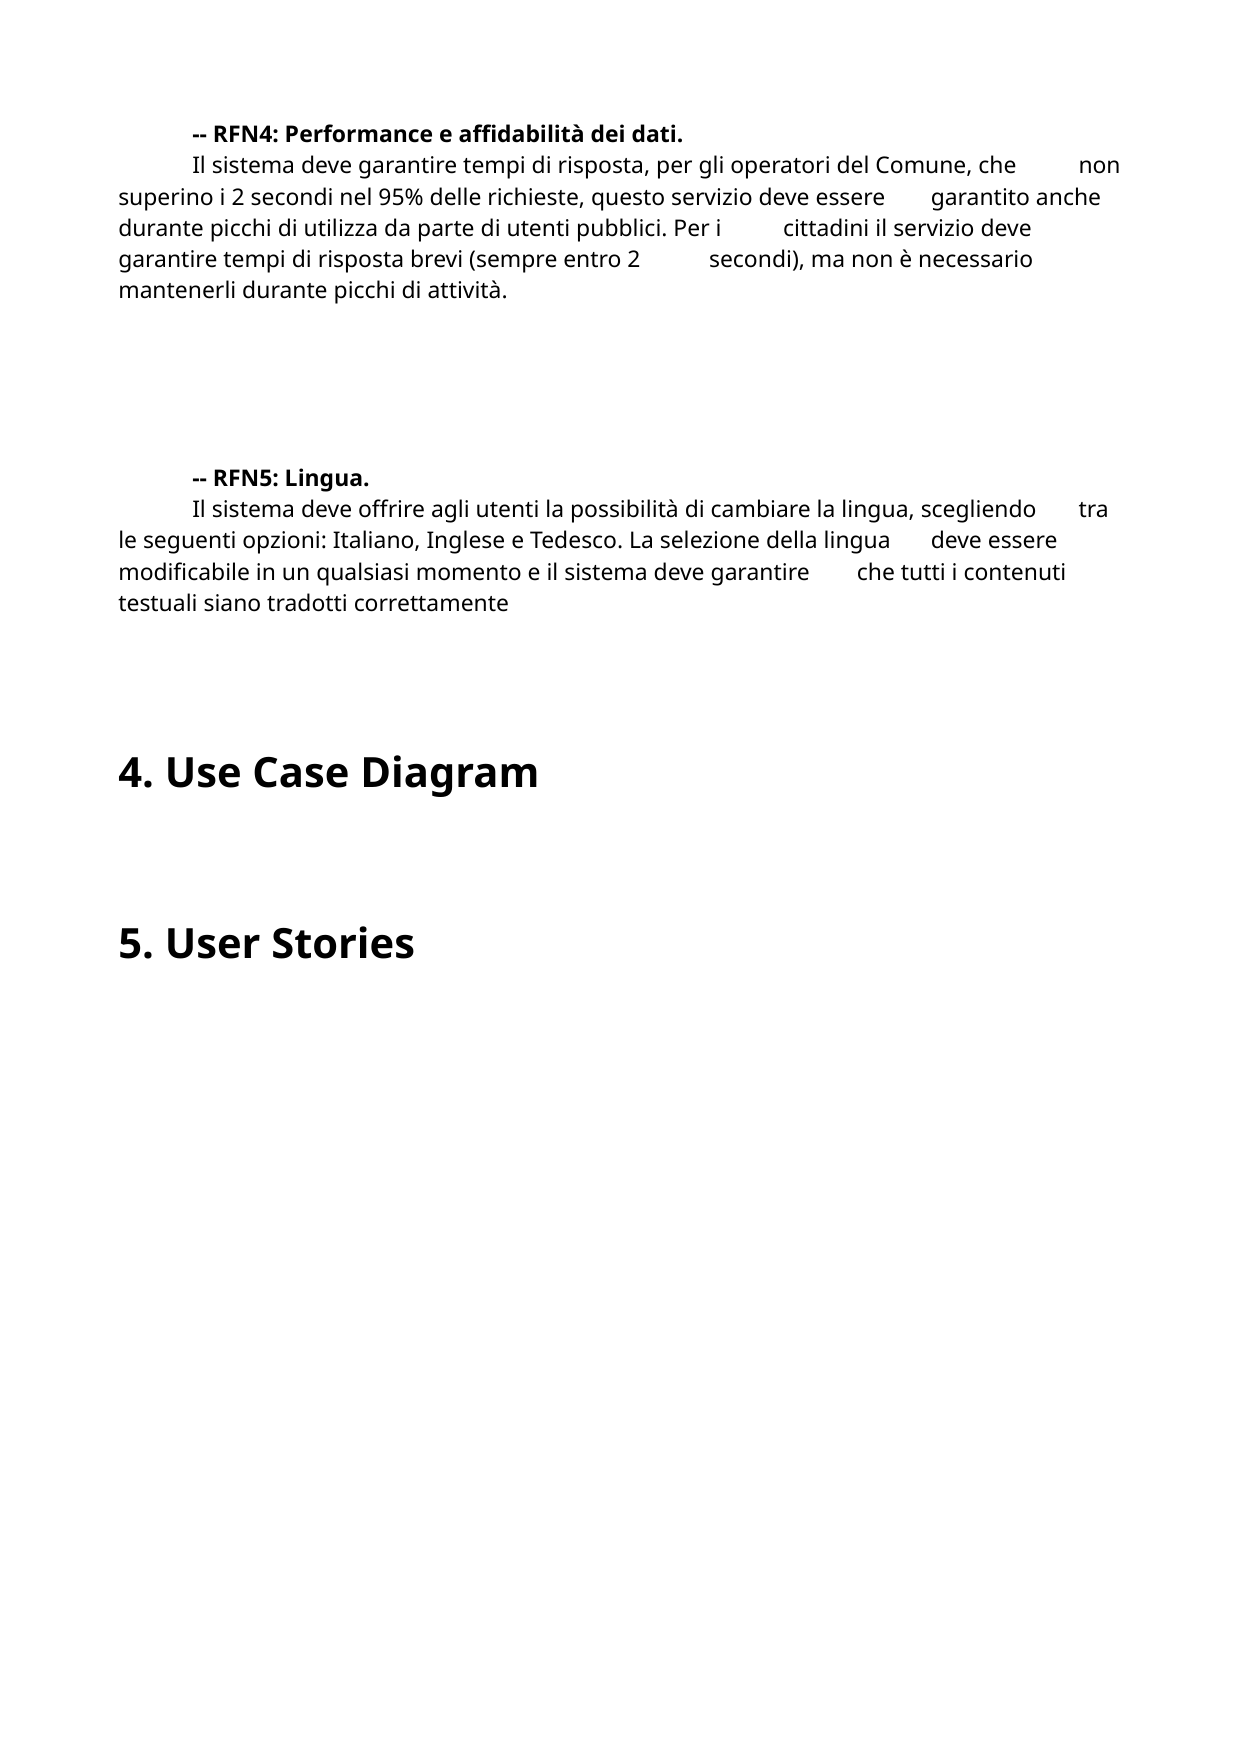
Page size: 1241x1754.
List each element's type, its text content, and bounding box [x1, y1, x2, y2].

text Il sistema deve offrire agli utenti la possibilità di cambiare la lingua, scegliendo tra le seguenti opzioni: Italiano, Inglese e Tedesco. La selezione della lingua deve essere modificabile in un qualsiasi momento e il sistema deve garantire che tutti i contenuti testuali siano tradotti correttamente [118, 493, 1122, 618]
text Il sistema deve garantire tempi di risposta, per gli operatori del Comune, che non superino i 2 secondi nel 95% delle richieste, questo servizio deve essere garantito anche durante picchi di utilizza da parte di utenti pubblici. Per i cittadini il servizio deve garantire tempi di risposta brevi (sempre entro 2 secondi), ma non è necessario mantenerli durante picchi di attività. [118, 149, 1122, 306]
text 5. User Stories [118, 913, 1122, 970]
text -- RFN4: Performance e affidabilità dei dati. [118, 118, 1122, 149]
text -- RFN5: Lingua. [118, 462, 1122, 493]
text 4. Use Case Diagram [118, 743, 1122, 800]
